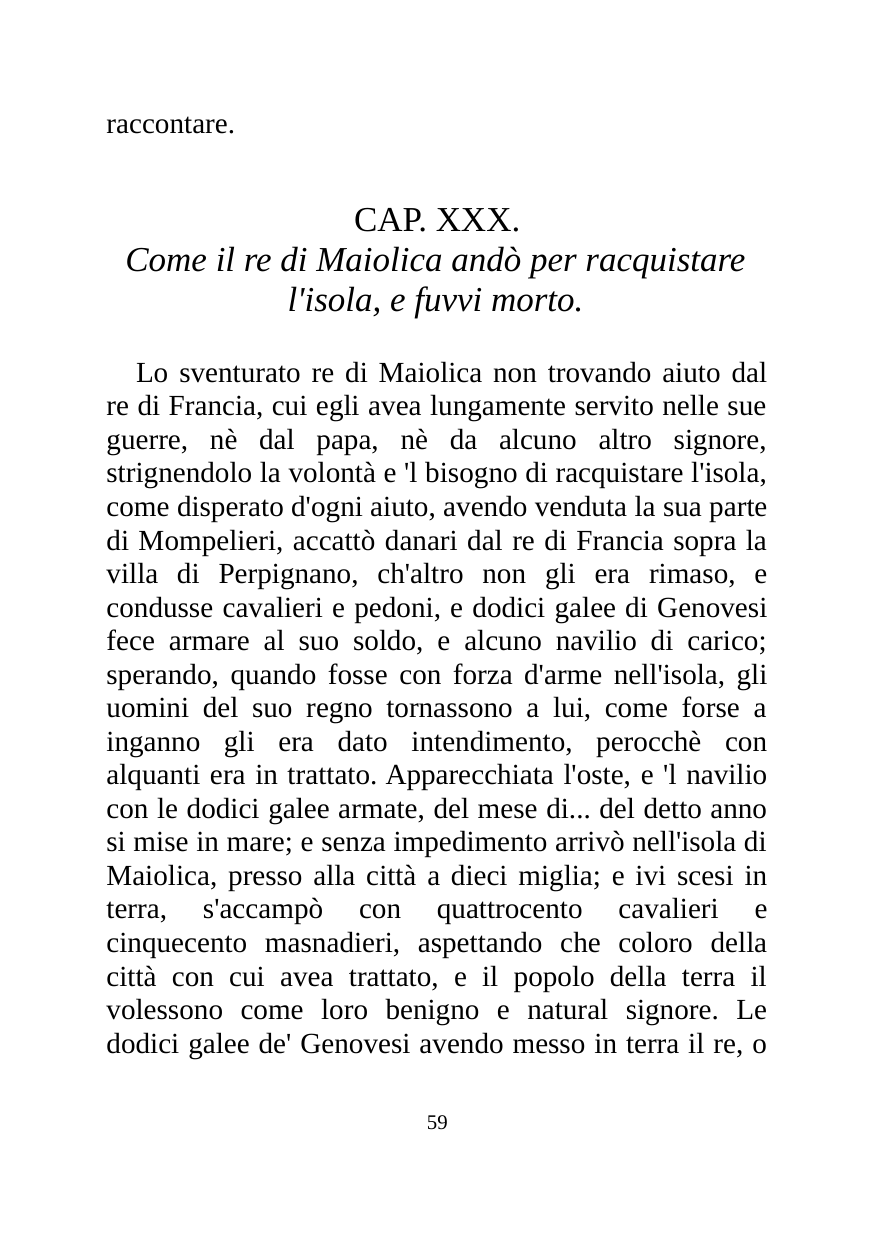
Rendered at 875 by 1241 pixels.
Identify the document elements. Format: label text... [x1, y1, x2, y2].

subtitle CAP. XXX. Come il re di Maiolica andò per racquistare l'isola, e fuvvi morto. [106, 199, 768, 319]
text Lo sventurato re di Maiolica non trovando aiuto dal re di Francia, cui egli avea lungamente servito nelle sue guerre, nè dal papa, nè da alcuno altro signore, strignendolo la volontà e 'l bisogno di racquistare l'isola, come disperato d'ogni aiuto, avendo venduta la sua parte di Mompelieri, accattò danari dal re di Francia sopra la villa di Perpignano, ch'altro non gli era rimaso, e condusse cavalieri e pedoni, e dodici galee di Genovesi fece armare al suo soldo, e alcuno navilio di carico; sperando, quando fosse con forza d'arme nell'isola, gli uomini del suo regno tornassono a lui, come forse a inganno gli era dato intendimento, perocchè con alquanti era in trattato. Apparecchiata l'oste, e 'l navilio con le dodici galee armate, del mese di... del detto anno si mise in mare; e senza impedimento arrivò nell'isola di Maiolica, presso alla città a dieci miglia; e ivi scesi in terra, s'accampò con quattrocento cavalieri e cinquecento masnadieri, aspettando che coloro della città con cui avea trattato, e il popolo della terra il volessono come loro benigno e natural signore. Le dodici galee de' Genovesi avendo messo in terra il re, o [106, 355, 768, 1059]
text raccontare. [106, 106, 768, 140]
